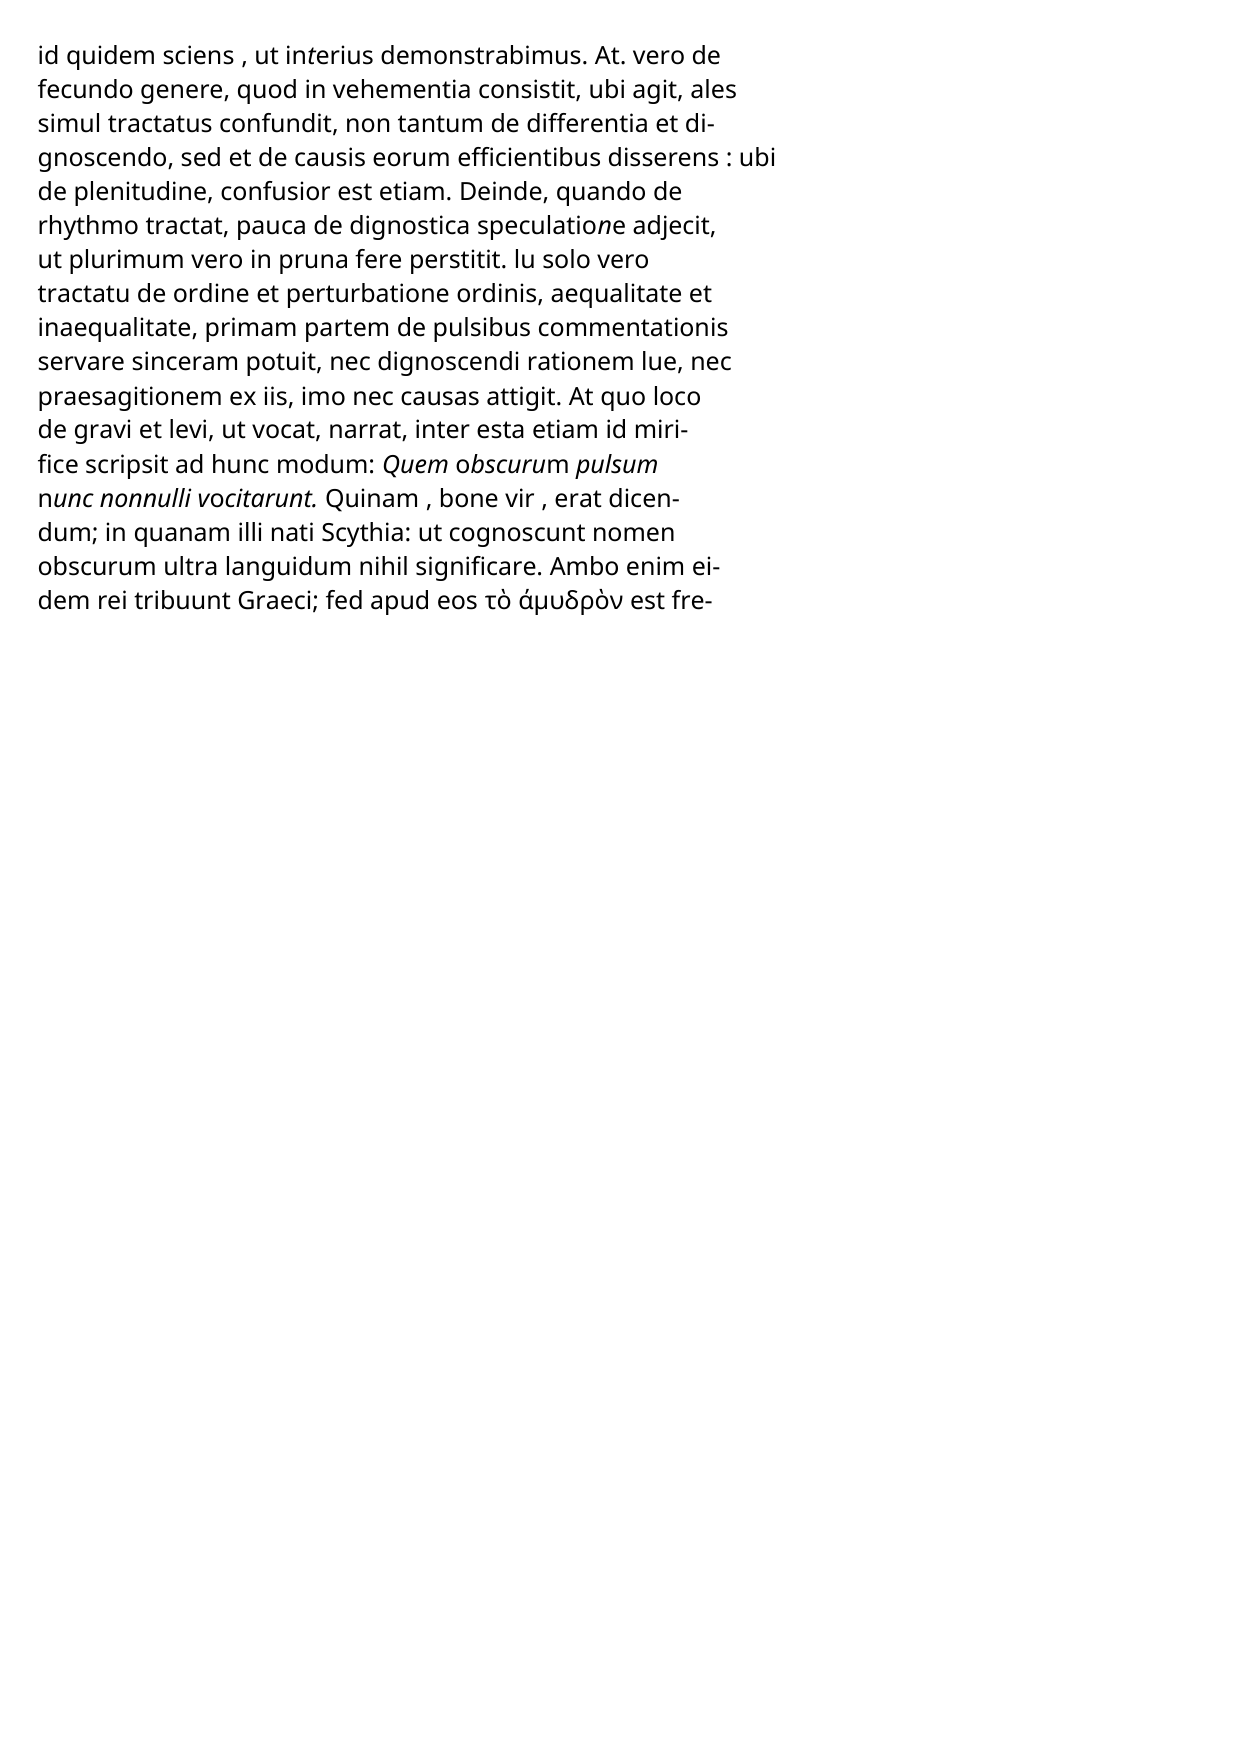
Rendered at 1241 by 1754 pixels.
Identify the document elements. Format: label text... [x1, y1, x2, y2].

text id quidem sciens , ut interius demonstrabimus. At. vero de fecundo genere, quod in vehementia consistit, ubi agit, ales simul tractatus confundit, non tantum de differentia et di- gnoscendo, sed et de causis eorum efficientibus disserens : ubi de plenitudine, confusior est etiam. Deinde, quando de rhythmo tractat, pauca de dignostica speculatione adjecit, ut plurimum vero in pruna fere perstitit. lu solo vero tractatu de ordine et perturbatione ordinis, aequalitate et inaequalitate, primam partem de pulsibus commentationis servare sinceram potuit, nec dignoscendi rationem lue, nec praesagitionem ex iis, imo nec causas attigit. At quo loco de gravi et levi, ut vocat, narrat, inter esta etiam id miri- fice scripsit ad hunc modum: Quem obscurum pulsum nunc nonnulli vocitarunt. Quinam , bone vir , erat dicen- dum; in quanam illi nati Scythia: ut cognoscunt nomen obscurum ultra languidum nihil significare. Ambo enim ei- dem rei tribuunt Graeci; fed apud eos τὸ άμυδρὸν est fre- [37, 37, 1203, 617]
